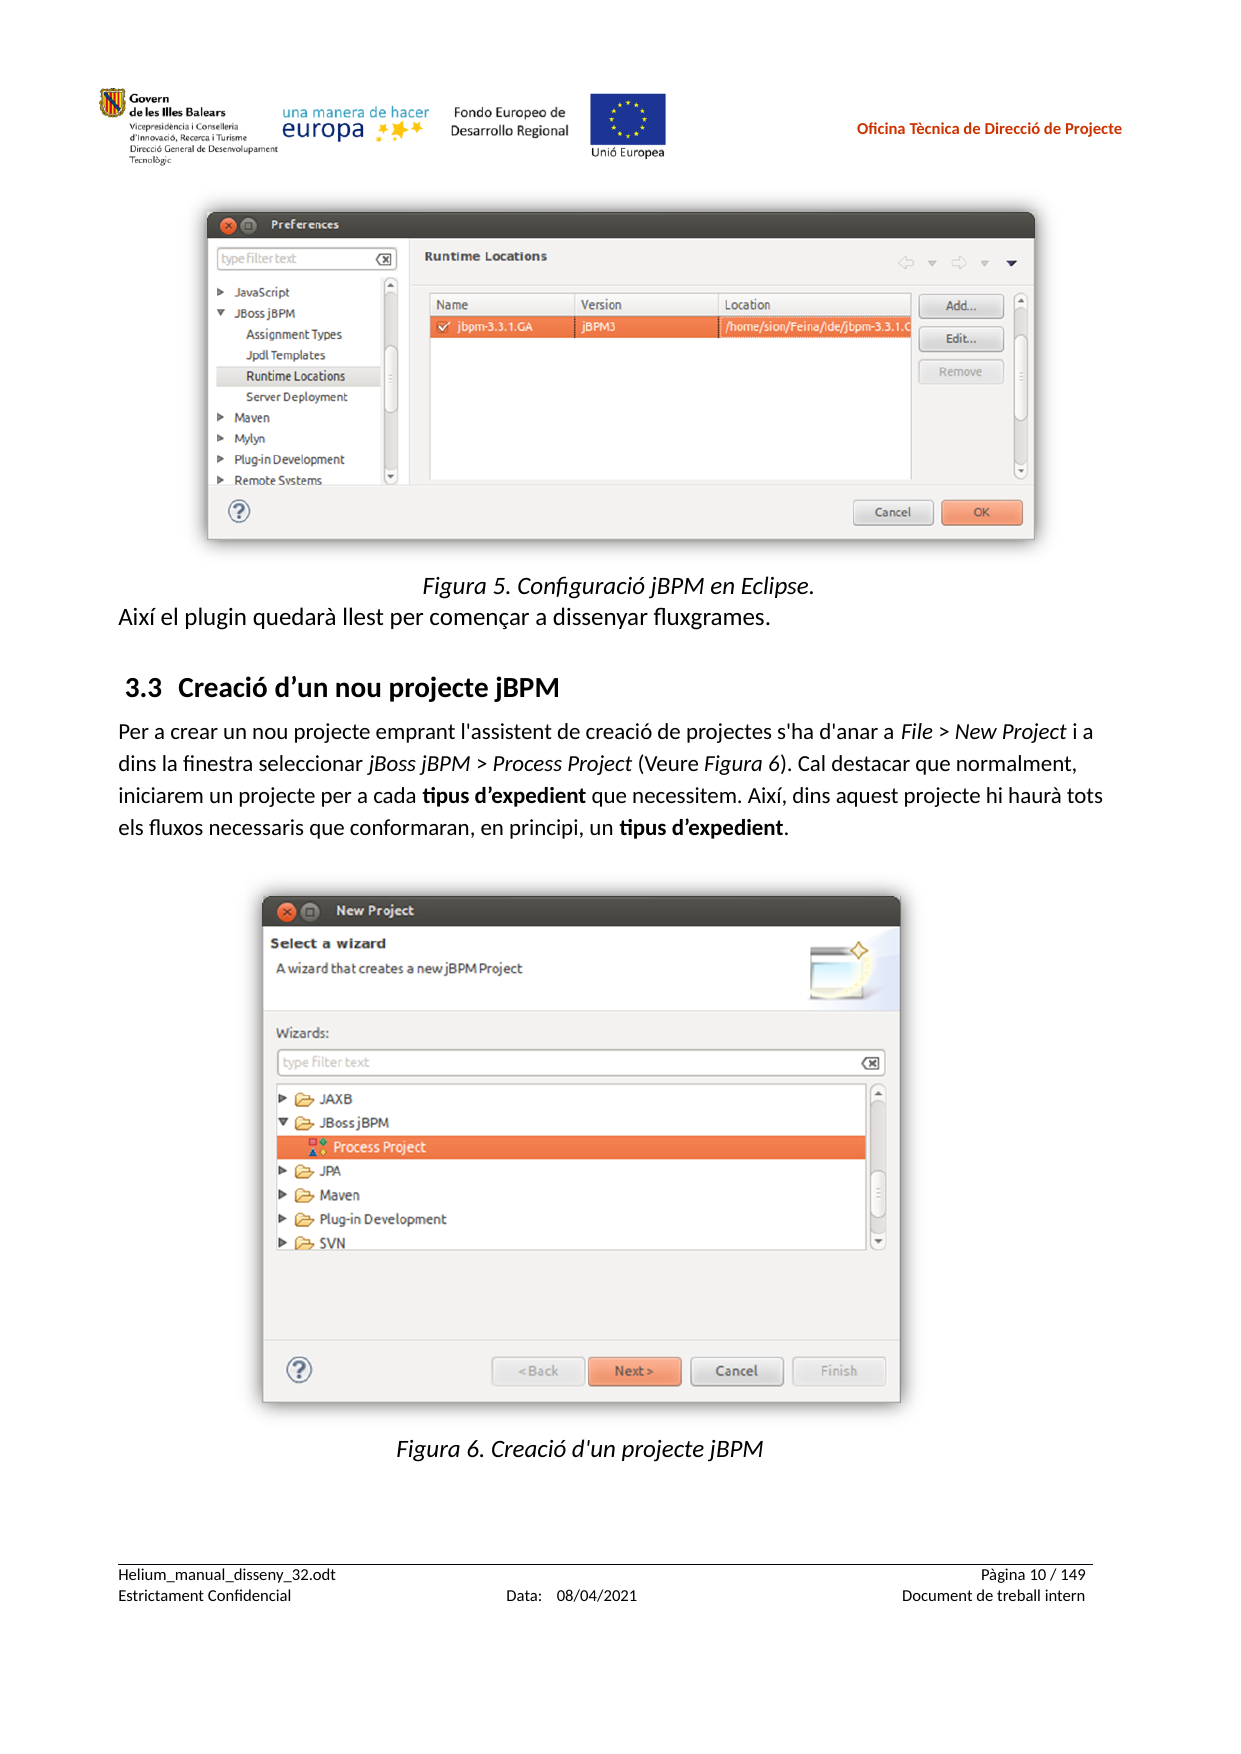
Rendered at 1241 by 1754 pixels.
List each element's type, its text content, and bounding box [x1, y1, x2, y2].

picture [231, 864, 932, 1434]
text Així el plugin quedarà llest per començar a dissenyar fluxgrames. [118, 168, 1122, 631]
text Figura 5. Configuració jBPM en Eclipse. [175, 571, 1065, 601]
picture [175, 180, 1065, 571]
subtitle Creació d’un nou projecte jBPM [118, 669, 1122, 704]
text Per a crear un nou projecte emprant l'assistent de creació de projectes s'ha d'anar a File > New Project i a dins la finestra seleccionar jBoss jBPM > Process Project (Veure Figura 6). Cal destacar que normalment, iniciarem un projecte per a cada tipus d’expedient que necessitem. Així, dins aquest projecte hi haurà tots els fluxos necessaris que conformaran, en principi, un tipus d’expedient. [118, 717, 1122, 842]
picture [99, 87, 668, 166]
text Figura 6. Creació d'un projecte jBPM [231, 1434, 931, 1464]
text [231, 852, 931, 864]
